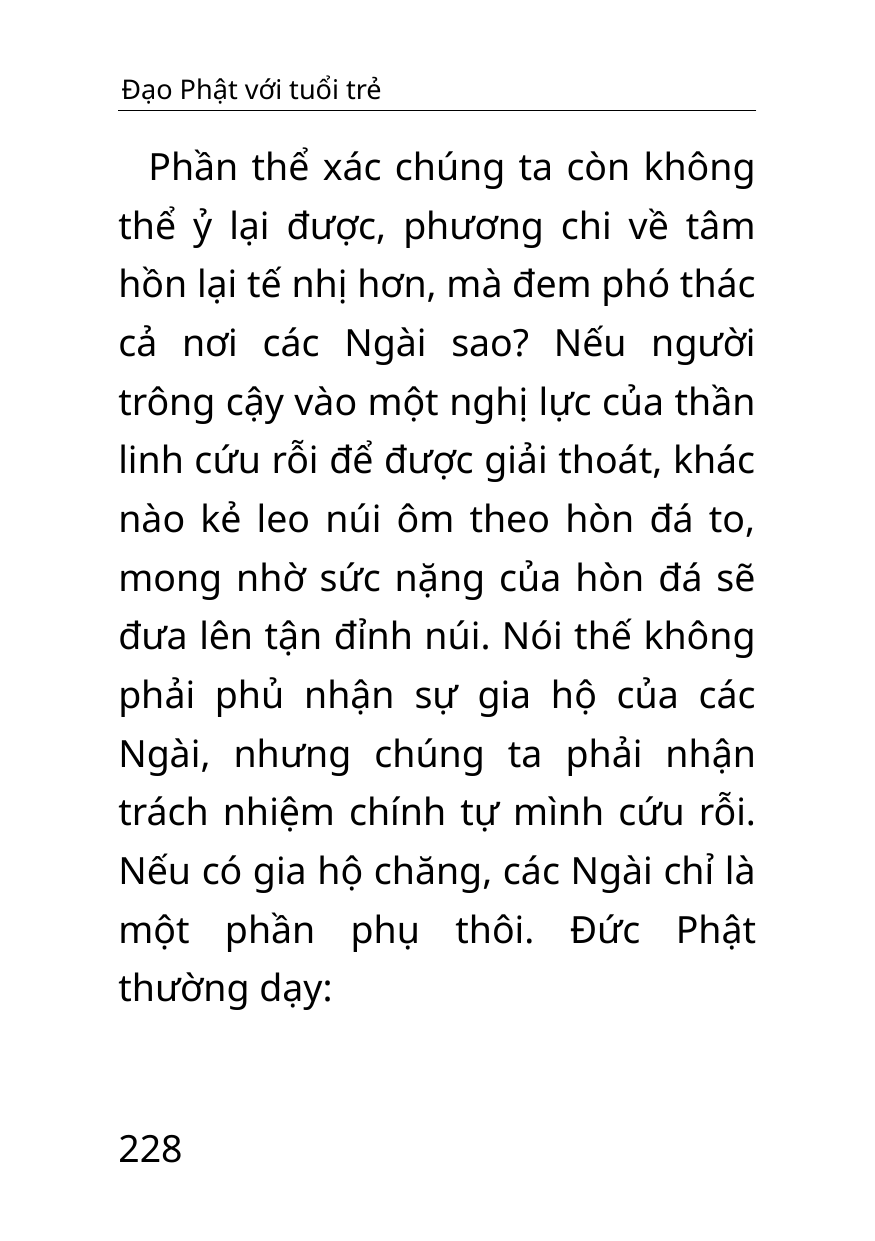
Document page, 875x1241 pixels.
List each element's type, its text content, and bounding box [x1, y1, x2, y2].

text Phần thể xác chúng ta còn không thể ỷ lại được, phương chi về tâm hồn lại tế nhị hơn, mà đem phó thác cả nơi các Ngài sao? Nếu người trông cậy vào một nghị lực của thần linh cứu rỗi để được giải thoát, khác nào kẻ leo núi ôm theo hòn đá to, mong nhờ sức nặng của hòn đá sẽ đưa lên tận đỉnh núi. Nói thế không phải phủ nhận sự gia hộ của các Ngài, nhưng chúng ta phải nhận trách nhiệm chính tự mình cứu rỗi. Nếu có gia hộ chăng, các Ngài chỉ là một phần phụ thôi. Ðức Phật thường dạy: [118, 141, 756, 1013]
